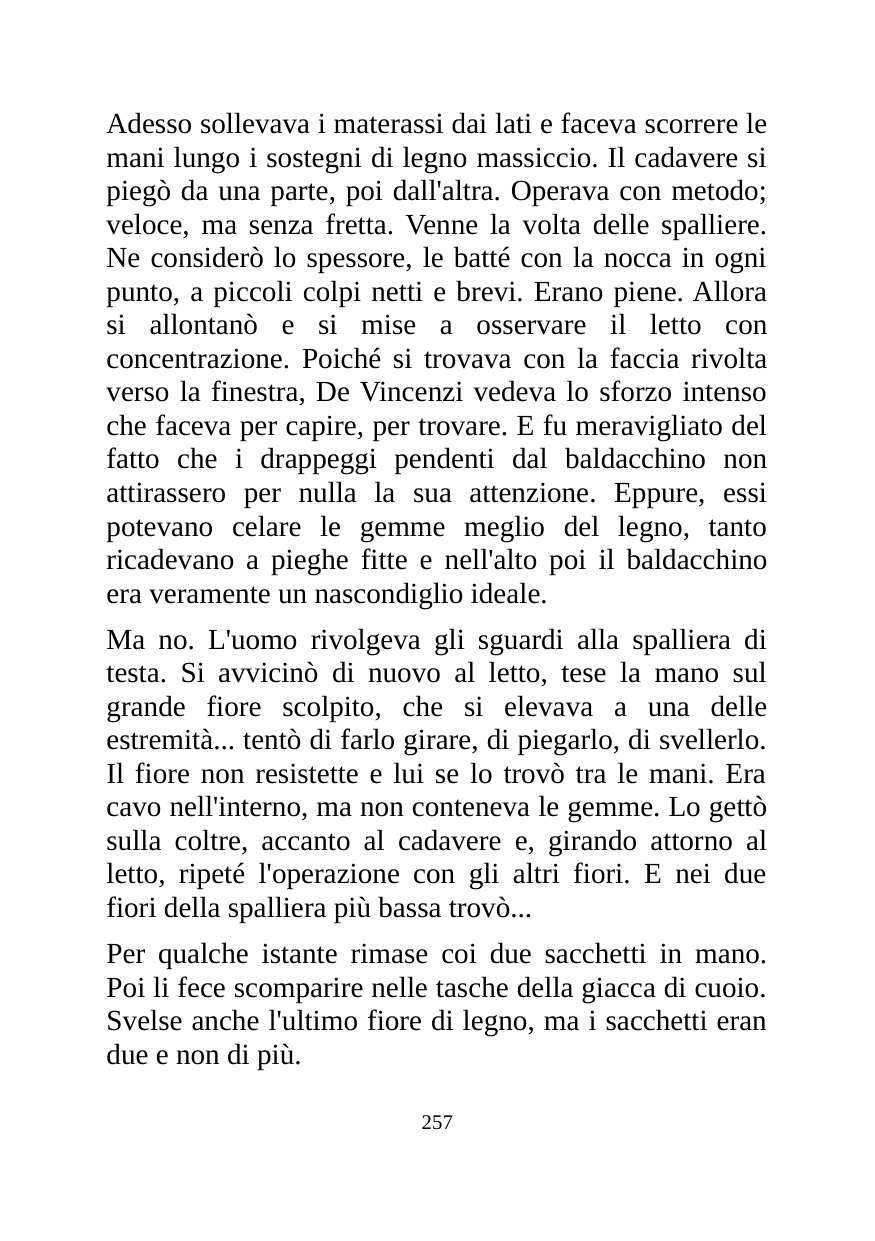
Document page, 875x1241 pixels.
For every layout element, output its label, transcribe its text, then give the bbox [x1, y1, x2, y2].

text Adesso sollevava i materassi dai lati e faceva scorrere le mani lungo i sostegni di legno massiccio. Il cadavere si piegò da una parte, poi dall'altra. Operava con metodo; veloce, ma senza fretta. Venne la volta delle spalliere. Ne considerò lo spessore, le batté con la nocca in ogni punto, a piccoli colpi netti e brevi. Erano piene. Allora si allontanò e si mise a osservare il letto con concentrazione. Poiché si trovava con la faccia rivolta verso la finestra, De Vincenzi vedeva lo sforzo intenso che faceva per capire, per trovare. E fu meravigliato del fatto che i drappeggi pendenti dal baldacchino non attirassero per nulla la sua attenzione. Eppure, essi potevano celare le gemme meglio del legno, tanto ricadevano a pieghe fitte e nell'alto poi il baldacchino era veramente un nascondiglio ideale. [106, 106, 768, 609]
text Per qualche istante rimase coi due sacchetti in mano. Poi li fece scomparire nelle tasche della giacca di cuoio. Svelse anche l'ultimo fiore di legno, ma i sacchetti eran due e non di più. [106, 936, 768, 1070]
text Ma no. L'uomo rivolgeva gli sguardi alla spalliera di testa. Si avvicinò di nuovo al letto, tese la mano sul grande fiore scolpito, che si elevava a una delle estremità... tentò di farlo girare, di piegarlo, di svellerlo. Il fiore non resistette e lui se lo trovò tra le mani. Era cavo nell'interno, ma non conteneva le gemme. Lo gettò sulla coltre, accanto al cadavere e, girando attorno al letto, ripeté l'operazione con gli altri fiori. E nei due fiori della spalliera più bassa trovò... [106, 622, 768, 924]
